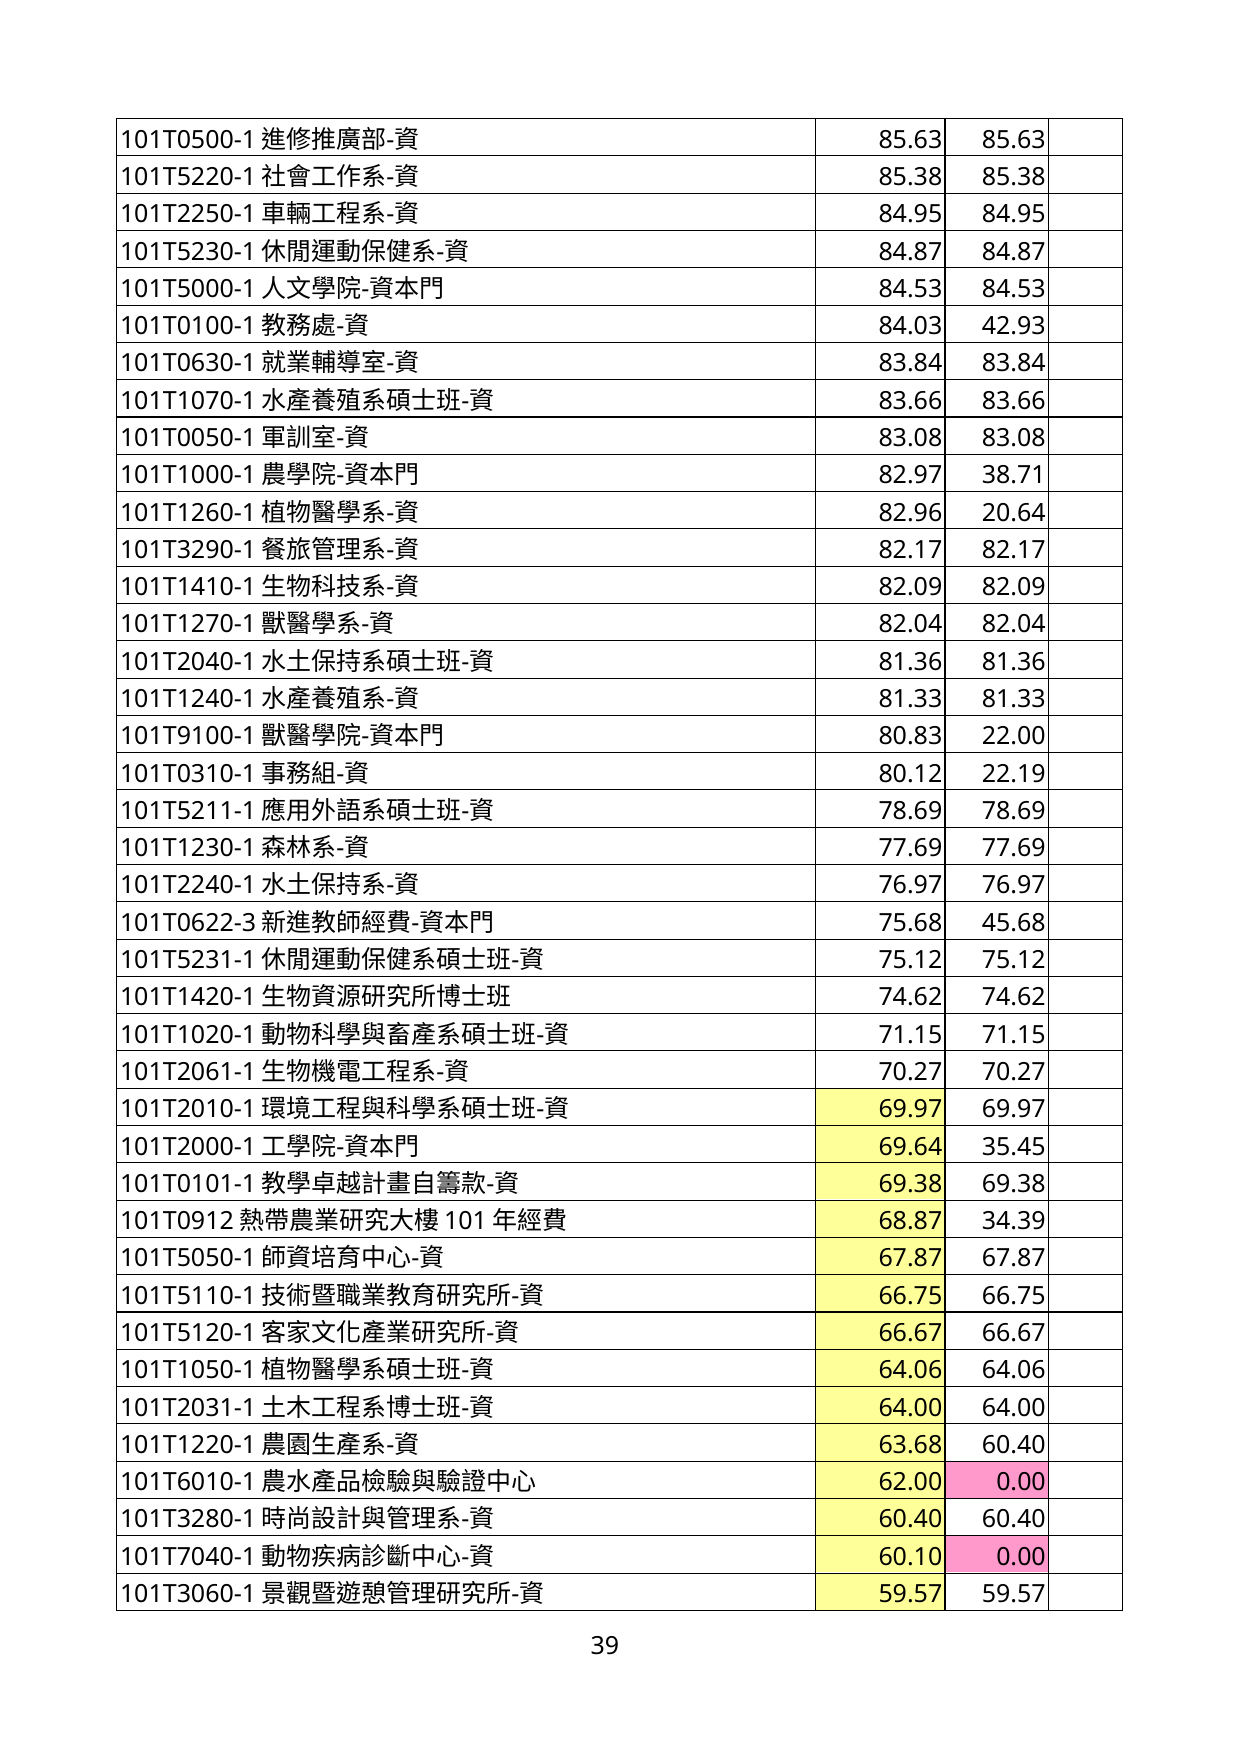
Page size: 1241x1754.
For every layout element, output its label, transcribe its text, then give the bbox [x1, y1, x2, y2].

table_cell [1049, 119, 1122, 155]
table_cell 82.09 [946, 567, 1048, 603]
table_cell 66.75 [946, 1275, 1048, 1311]
table_cell [1049, 940, 1122, 976]
table_cell 63.68 [816, 1424, 944, 1461]
table_cell 83.84 [816, 343, 944, 379]
table_cell 101T0050-1軍訓室-資 [117, 418, 815, 454]
table_cell [1049, 977, 1122, 1013]
table_cell 101T1050-1植物醫學系碩士班-資 [117, 1350, 815, 1386]
table_cell [1049, 753, 1122, 789]
table_cell [1049, 1014, 1122, 1050]
table_cell [1049, 1462, 1122, 1498]
table_cell 101T1020-1動物科學與畜產系碩士班-資 [117, 1014, 815, 1050]
table_cell 75.68 [816, 902, 944, 938]
table_cell 64.00 [946, 1387, 1048, 1423]
table_cell 101T2010-1環境工程與科學系碩士班-資 [117, 1089, 815, 1125]
table_cell [1049, 194, 1122, 230]
table_cell [1049, 604, 1122, 640]
table_cell 71.15 [946, 1014, 1048, 1050]
table_cell 84.95 [816, 194, 944, 230]
table_cell 82.97 [816, 455, 944, 491]
table_cell 101T2000-1工學院-資本門 [117, 1126, 815, 1162]
table_cell 101T2240-1水土保持系-資 [117, 865, 815, 901]
table_cell [1049, 529, 1122, 566]
table_cell 68.87 [816, 1201, 944, 1237]
table_cell 101T5050-1師資培育中心-資 [117, 1238, 815, 1274]
table_cell 69.38 [946, 1163, 1048, 1199]
table_cell 82.04 [946, 604, 1048, 640]
table_cell 101T6010-1農水產品檢驗與驗證中心 [117, 1462, 815, 1498]
table_cell [1049, 343, 1122, 379]
table_cell 69.38 [816, 1163, 944, 1199]
table_cell 66.75 [816, 1275, 944, 1311]
table_cell [1049, 567, 1122, 603]
table_cell 81.36 [946, 641, 1048, 677]
table_cell 74.62 [816, 977, 944, 1013]
table_cell 101T5120-1客家文化產業研究所-資 [117, 1313, 815, 1349]
table_cell 101T2250-1車輛工程系-資 [117, 194, 815, 230]
table_cell 84.95 [946, 194, 1048, 230]
table_cell 64.06 [816, 1350, 944, 1386]
table_cell 101T1260-1植物醫學系-資 [117, 492, 815, 528]
table_cell 66.67 [816, 1313, 944, 1349]
table_cell 81.33 [816, 679, 944, 715]
table_cell [1049, 865, 1122, 901]
table_cell [1049, 1536, 1122, 1572]
table_cell 64.06 [946, 1350, 1048, 1386]
table_cell 60.40 [946, 1499, 1048, 1535]
table_cell 101T1230-1森林系-資 [117, 828, 815, 864]
table_cell 101T1420-1生物資源研究所博士班 [117, 977, 815, 1013]
table_cell [1049, 1238, 1122, 1274]
table_cell [1049, 306, 1122, 342]
table_cell 83.08 [816, 418, 944, 454]
table_cell [1049, 828, 1122, 864]
table_cell 101T0622-3新進教師經費-資本門 [117, 902, 815, 938]
table_cell [1049, 1574, 1122, 1610]
table_cell 101T2031-1土木工程系博士班-資 [117, 1387, 815, 1423]
table_cell 101T1000-1農學院-資本門 [117, 455, 815, 491]
table_cell 69.97 [946, 1089, 1048, 1125]
table_cell 101T0101-1教學卓越計畫自籌款-資 [117, 1163, 815, 1199]
table_cell [1049, 1126, 1122, 1162]
table_cell [1049, 1201, 1122, 1237]
table_cell 101T0630-1就業輔導室-資 [117, 343, 815, 379]
table_cell 77.69 [946, 828, 1048, 864]
table_cell 101T1240-1水產養殖系-資 [117, 679, 815, 715]
table_cell [1049, 1051, 1122, 1088]
table_cell 101T3060-1景觀暨遊憩管理研究所-資 [117, 1574, 815, 1610]
table_cell [1049, 1089, 1122, 1125]
table_cell 101T2040-1水土保持系碩士班-資 [117, 641, 815, 677]
table_cell [1049, 790, 1122, 827]
table_cell 0.00 [946, 1462, 1048, 1498]
table_cell 69.64 [816, 1126, 944, 1162]
table_cell 85.38 [946, 156, 1048, 193]
table_cell [1049, 679, 1122, 715]
table_cell 101T2061-1生物機電工程系-資 [117, 1051, 815, 1088]
table_cell 85.63 [816, 119, 944, 155]
table_cell 101T0912熱帶農業研究大樓101年經費 [117, 1201, 815, 1237]
table_cell [1049, 455, 1122, 491]
table_cell 71.15 [816, 1014, 944, 1050]
table_cell 83.84 [946, 343, 1048, 379]
table_cell 83.08 [946, 418, 1048, 454]
table_cell 101T5000-1人文學院-資本門 [117, 268, 815, 304]
table_cell 101T7040-1動物疾病診斷中心-資 [117, 1536, 815, 1572]
table_cell 101T0100-1教務處-資 [117, 306, 815, 342]
table_cell 60.40 [816, 1499, 944, 1535]
table_cell 85.38 [816, 156, 944, 193]
table_cell 81.33 [946, 679, 1048, 715]
table_cell 80.83 [816, 716, 944, 752]
table_cell 75.12 [816, 940, 944, 976]
table_cell [1049, 716, 1122, 752]
table_cell 59.57 [816, 1574, 944, 1610]
table_cell [1049, 268, 1122, 304]
table_cell 83.66 [816, 380, 944, 416]
table_cell 85.63 [946, 119, 1048, 155]
table_cell 101T3290-1餐旅管理系-資 [117, 529, 815, 566]
table_cell 35.45 [946, 1126, 1048, 1162]
table_cell 38.71 [946, 455, 1048, 491]
table_cell 69.97 [816, 1089, 944, 1125]
table_cell [1049, 1313, 1122, 1349]
table_cell 82.17 [946, 529, 1048, 566]
table_cell 101T1070-1水產養殖系碩士班-資 [117, 380, 815, 416]
table_cell 101T0500-1進修推廣部-資 [117, 119, 815, 155]
table_cell 101T1410-1生物科技系-資 [117, 567, 815, 603]
table_cell [1049, 1163, 1122, 1199]
table_cell 45.68 [946, 902, 1048, 938]
table_cell [1049, 418, 1122, 454]
table_cell [1049, 1387, 1122, 1423]
table_cell 101T1220-1農園生產系-資 [117, 1424, 815, 1461]
table_cell [1049, 492, 1122, 528]
table_cell 83.66 [946, 380, 1048, 416]
table_cell [1049, 641, 1122, 677]
table_cell [1049, 156, 1122, 193]
table_cell 76.97 [946, 865, 1048, 901]
table_cell 82.04 [816, 604, 944, 640]
table_cell 101T1270-1獸醫學系-資 [117, 604, 815, 640]
table_cell 59.57 [946, 1574, 1048, 1610]
table_cell 67.87 [946, 1238, 1048, 1274]
table_cell 82.17 [816, 529, 944, 566]
table_cell 22.19 [946, 753, 1048, 789]
table_cell 101T3280-1時尚設計與管理系-資 [117, 1499, 815, 1535]
table_cell 82.09 [816, 567, 944, 603]
table_cell 77.69 [816, 828, 944, 864]
table_cell 80.12 [816, 753, 944, 789]
table_cell 101T5230-1休閒運動保健系-資 [117, 231, 815, 267]
table_cell [1049, 1350, 1122, 1386]
table_cell 60.10 [816, 1536, 944, 1572]
table_cell 101T5231-1休閒運動保健系碩士班-資 [117, 940, 815, 976]
table_cell 81.36 [816, 641, 944, 677]
table_cell 70.27 [946, 1051, 1048, 1088]
table_cell [1049, 380, 1122, 416]
table_cell 76.97 [816, 865, 944, 901]
table_cell 101T5110-1技術暨職業教育研究所-資 [117, 1275, 815, 1311]
table_cell 66.67 [946, 1313, 1048, 1349]
table_cell 84.87 [816, 231, 944, 267]
table_cell 20.64 [946, 492, 1048, 528]
table_cell 82.96 [816, 492, 944, 528]
table_cell 74.62 [946, 977, 1048, 1013]
table_cell 75.12 [946, 940, 1048, 976]
table_cell 101T9100-1獸醫學院-資本門 [117, 716, 815, 752]
table_cell 42.93 [946, 306, 1048, 342]
table_cell [1049, 1499, 1122, 1535]
table_cell 101T0310-1事務組-資 [117, 753, 815, 789]
table_cell 22.00 [946, 716, 1048, 752]
table_cell 67.87 [816, 1238, 944, 1274]
table_cell 60.40 [946, 1424, 1048, 1461]
table_cell 101T5220-1社會工作系-資 [117, 156, 815, 193]
table_cell [1049, 1424, 1122, 1461]
table_cell [1049, 1275, 1122, 1311]
table_cell 84.53 [816, 268, 944, 304]
table_cell [1049, 231, 1122, 267]
table_cell 78.69 [816, 790, 944, 827]
table_cell 0.00 [946, 1536, 1048, 1572]
table_cell 84.53 [946, 268, 1048, 304]
table_cell 78.69 [946, 790, 1048, 827]
table_cell 64.00 [816, 1387, 944, 1423]
table_cell 34.39 [946, 1201, 1048, 1237]
table_cell 101T5211-1應用外語系碩士班-資 [117, 790, 815, 827]
table_cell 70.27 [816, 1051, 944, 1088]
table_cell [1049, 902, 1122, 938]
table_cell 84.87 [946, 231, 1048, 267]
table_cell 62.00 [816, 1462, 944, 1498]
table_cell 84.03 [816, 306, 944, 342]
